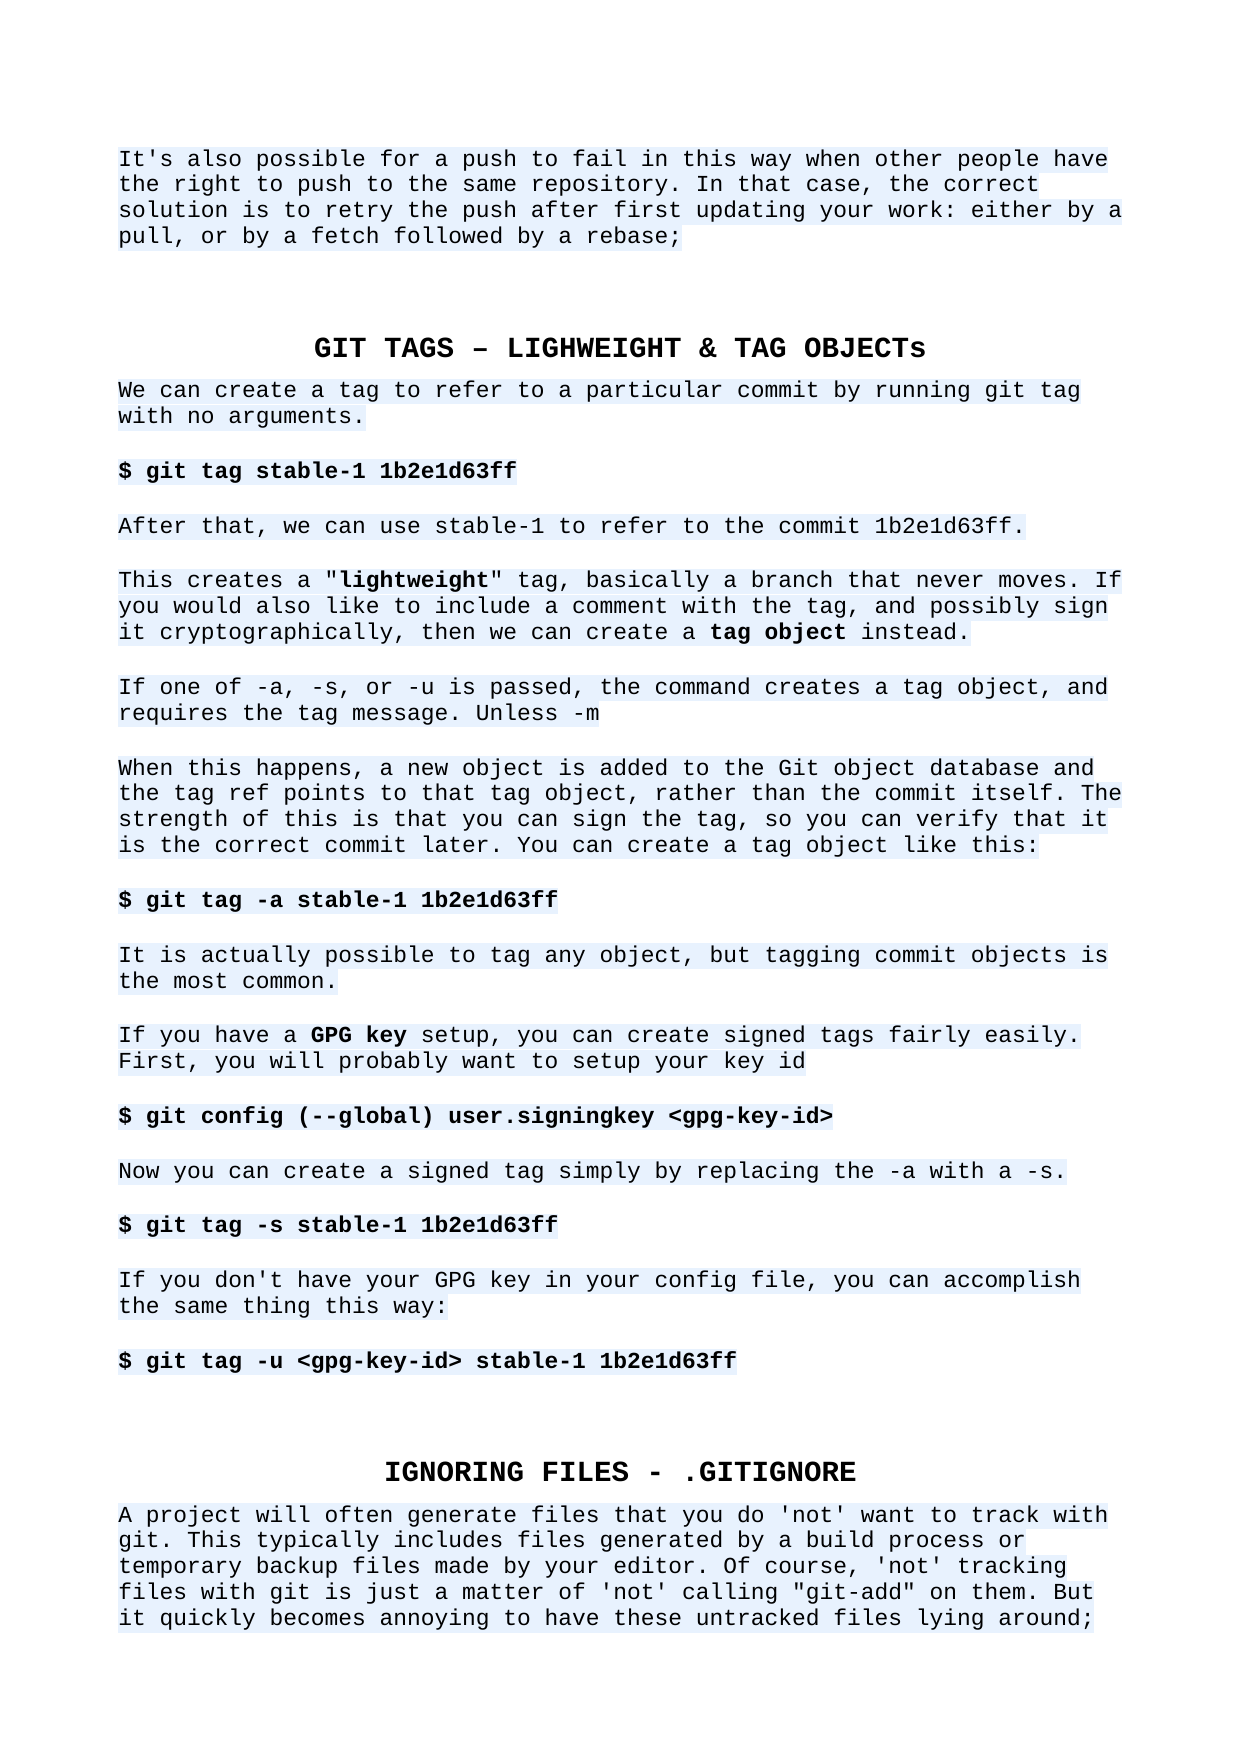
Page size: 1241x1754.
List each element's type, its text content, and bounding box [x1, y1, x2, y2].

text $ git config (--global) user.signingkey <gpg-key-id> [118, 1104, 1122, 1130]
text If you don't have your GPG key in your config file, you can accomplish the same thing this way: [118, 1268, 1122, 1320]
text A project will often generate files that you do 'not' want to track with git. This typically includes files generated by a build process or temporary backup files made by your editor. Of course, 'not' tracking files with git is just a matter of 'not' calling "git-add" on them. But it quickly becomes annoying to have these untracked files lying around; [118, 1503, 1122, 1633]
text $ git tag -s stable-1 1b2e1d63ff [118, 1214, 1122, 1239]
text After that, we can use stable-1 to refer to the commit 1b2e1d63ff. [118, 514, 1122, 540]
text It's also possible for a push to fail in this way when other people have the right to push to the same repository. In that case, the correct solution is to retry the push after first updating your work: either by a pull, or by a fetch followed by a rebase; [118, 147, 1122, 251]
text This creates a "lightweight" tag, basically a branch that never moves. If you would also like to include a comment with the tag, and possibly sign it cryptographically, then we can create a tag object instead. [118, 569, 1122, 646]
text If you have a GPG key setup, you can create signed tags fairly easily. First, you will probably want to setup your key id [118, 1024, 1122, 1076]
text If one of -a, -s, or -u is passed, the command creates a tag object, and requires the tag message. Unless -m [118, 675, 1122, 727]
text $ git tag stable-1 1b2e1d63ff [118, 459, 1122, 485]
text $ git tag -a stable-1 1b2e1d63ff [118, 888, 1122, 914]
text $ git tag -u <gpg-key-id> stable-1 1b2e1d63ff [118, 1349, 1122, 1375]
text We can create a tag to refer to a particular commit by running git tag with no arguments. [118, 379, 1122, 431]
text It is actually possible to tag any object, but tagging commit objects is the most common. [118, 943, 1122, 995]
text When this happens, a new object is added to the Git object database and the tag ref points to that tag object, rather than the commit itself. The strength of this is that you can sign the tag, so you can verify that it is the correct commit later. You can create a tag object like this: [118, 756, 1122, 859]
subtitle GIT TAGS – LIGHWEIGHT & TAG OBJECTs [118, 333, 1122, 366]
subtitle IGNORING FILES - .GITIGNORE [118, 1457, 1122, 1490]
text Now you can create a signed tag simply by replacing the -a with a -s. [118, 1159, 1122, 1185]
